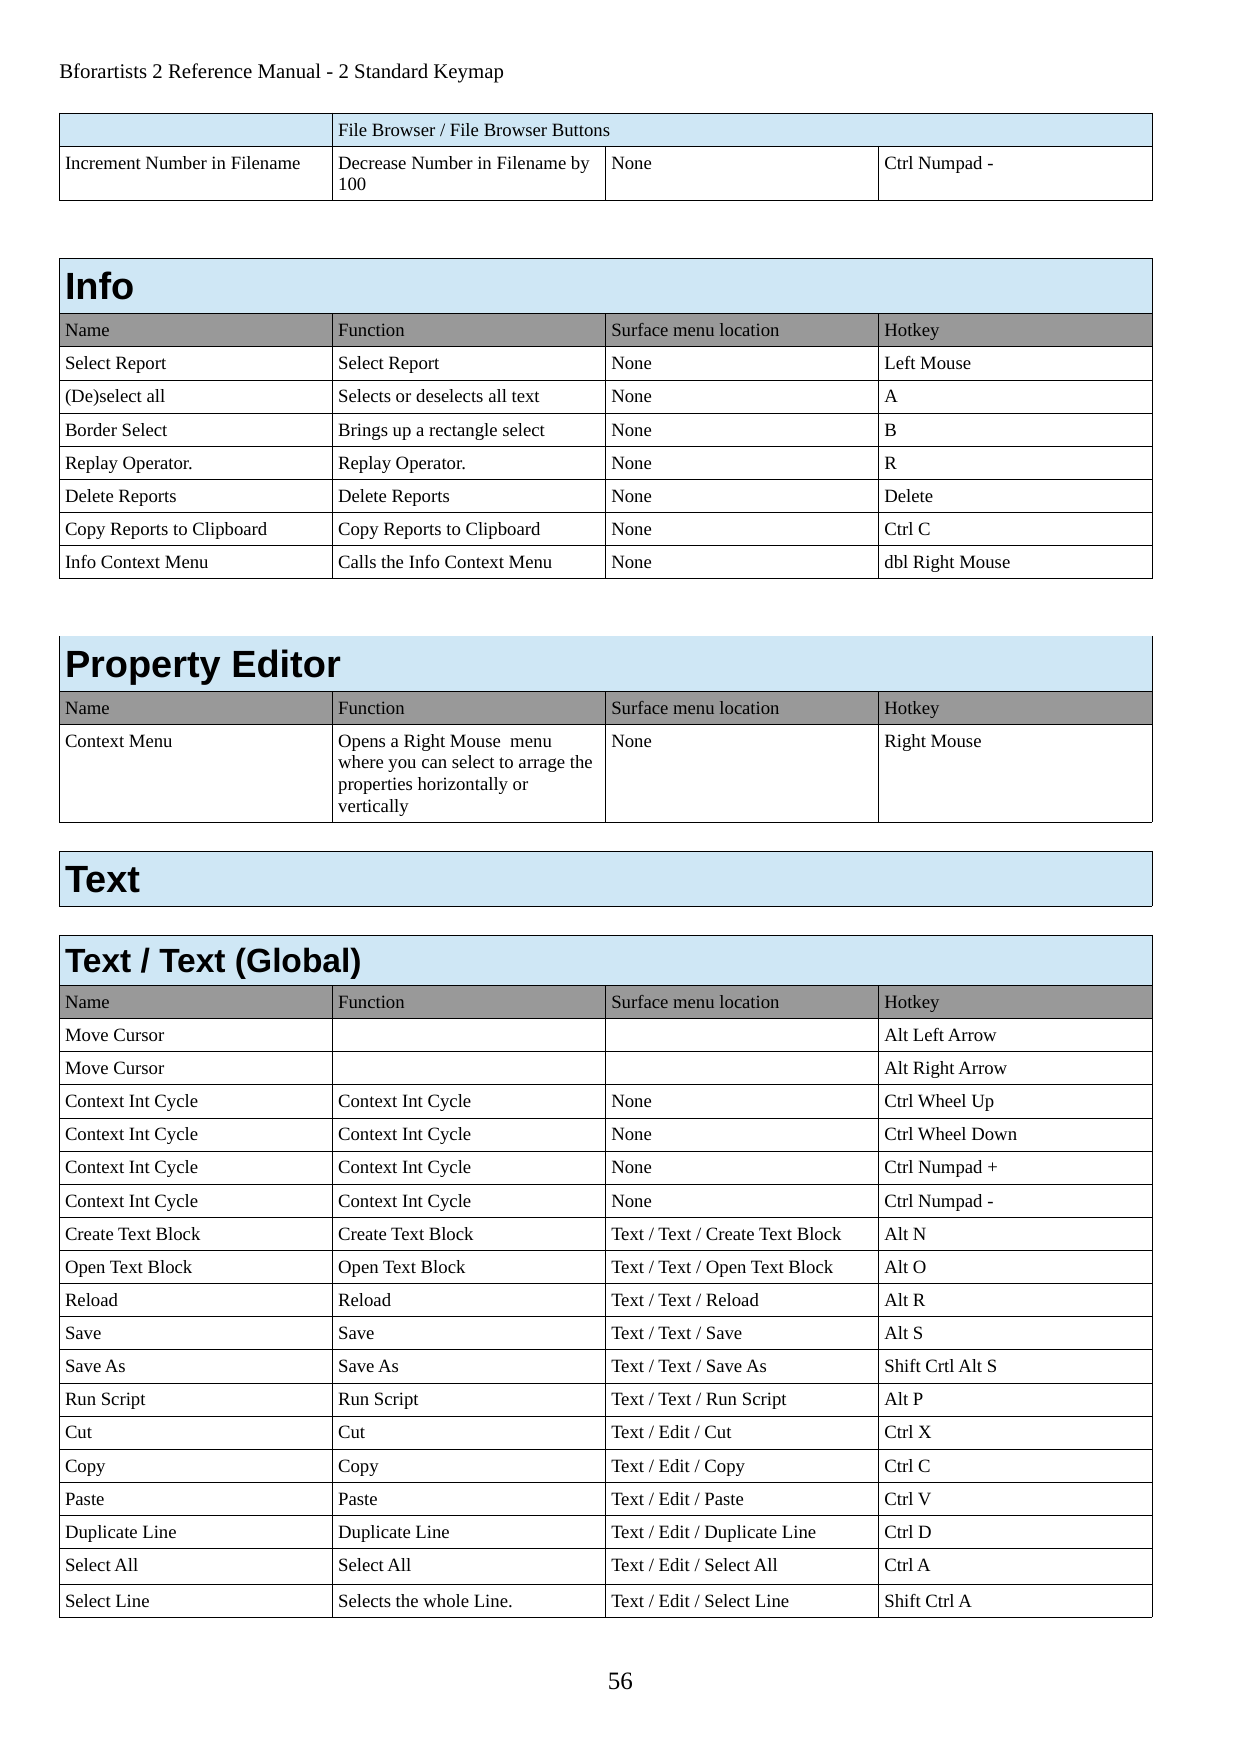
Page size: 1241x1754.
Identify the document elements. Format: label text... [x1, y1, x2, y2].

table_cell Hotkey [879, 314, 1152, 346]
table_cell Context Int Cycle [60, 1152, 332, 1184]
table_cell Duplicate Line [333, 1516, 605, 1548]
table_cell Alt O [879, 1251, 1152, 1283]
table_cell Brings up a rectangle select [333, 414, 605, 446]
table_cell Run Script [333, 1384, 605, 1416]
table_cell Hotkey [879, 986, 1152, 1018]
table_cell None [606, 480, 878, 512]
table_cell B [879, 414, 1152, 446]
table_cell Replay Operator. [333, 447, 605, 479]
table_cell Copy Reports to Clipboard [333, 513, 605, 545]
table_cell None [606, 725, 878, 822]
table_cell Select Line [60, 1585, 332, 1617]
table_cell Opens a Right Mouse menu where you can select to arrage the properties horizontally or vertically [333, 725, 605, 822]
table_header Property Editor [60, 636, 1152, 691]
table_cell Reload [60, 1284, 332, 1316]
table_cell None [606, 1085, 878, 1117]
table_cell Move Cursor [60, 1019, 332, 1051]
table_cell Ctrl C [879, 1450, 1152, 1482]
table_header Text / Text (Global) [60, 936, 1152, 985]
table_cell Decrease Number in Filename by 100 [333, 147, 605, 200]
table_cell Run Script [60, 1384, 332, 1416]
table_cell Cut [60, 1417, 332, 1449]
table_cell None [606, 147, 878, 200]
table_header Info [60, 259, 1152, 313]
table_cell Text / Edit / Paste [606, 1483, 878, 1515]
table_cell None [606, 447, 878, 479]
table_cell None [606, 414, 878, 446]
table_cell Move Cursor [60, 1052, 332, 1084]
table_cell Name [60, 986, 332, 1018]
table_cell Text / Text / Save As [606, 1350, 878, 1382]
table_cell Alt N [879, 1218, 1152, 1250]
table_cell Delete [879, 480, 1152, 512]
table_cell Text / Text / Open Text Block [606, 1251, 878, 1283]
table_cell Text / Edit / Copy [606, 1450, 878, 1482]
table_cell Text / Edit / Cut [606, 1417, 878, 1449]
table_cell Duplicate Line [60, 1516, 332, 1548]
table_cell Hotkey [879, 692, 1152, 724]
table_cell Function [333, 314, 605, 346]
table_cell Save [333, 1317, 605, 1349]
table_cell None [606, 1119, 878, 1151]
table_cell None [606, 1185, 878, 1217]
table_cell Calls the Info Context Menu [333, 546, 605, 578]
table_cell Open Text Block [60, 1251, 332, 1283]
table_cell Copy [333, 1450, 605, 1482]
table_cell Save As [333, 1350, 605, 1382]
table_cell Ctrl Numpad - [879, 1185, 1152, 1217]
table_cell Ctrl D [879, 1516, 1152, 1548]
table_cell Selects the whole Line. [333, 1585, 605, 1617]
table_cell Ctrl A [879, 1549, 1152, 1584]
table_cell [333, 1019, 605, 1051]
table_cell Text / Edit / Select Line [606, 1585, 878, 1617]
table_cell Select Report [333, 347, 605, 379]
table_cell Ctrl Numpad - [879, 147, 1152, 200]
table_cell Text / Text / Reload [606, 1284, 878, 1316]
table_cell Open Text Block [333, 1251, 605, 1283]
table_cell Alt S [879, 1317, 1152, 1349]
table_cell None [606, 381, 878, 413]
table_cell Text / Text / Create Text Block [606, 1218, 878, 1250]
table_cell Save As [60, 1350, 332, 1382]
table_cell Text / Text / Run Script [606, 1384, 878, 1416]
table_header File Browser / File Browser Buttons [333, 114, 1152, 146]
table_cell Text / Edit / Duplicate Line [606, 1516, 878, 1548]
table_cell None [606, 1152, 878, 1184]
table_cell Cut [333, 1417, 605, 1449]
table_cell Function [333, 986, 605, 1018]
table_cell Left Mouse [879, 347, 1152, 379]
table_header [60, 114, 332, 146]
table_cell Shift Crtl Alt S [879, 1350, 1152, 1382]
table_header Text [60, 852, 1152, 906]
table_cell R [879, 447, 1152, 479]
table_cell Right Mouse [879, 725, 1152, 822]
table_cell Ctrl Numpad + [879, 1152, 1152, 1184]
table_cell Increment Number in Filename [60, 147, 332, 200]
table_cell Select All [333, 1549, 605, 1584]
table_cell None [606, 513, 878, 545]
table_cell Select Report [60, 347, 332, 379]
table_cell Context Int Cycle [333, 1152, 605, 1184]
table_cell Border Select [60, 414, 332, 446]
table_cell Context Menu [60, 725, 332, 822]
table_cell Name [60, 692, 332, 724]
table_cell Text / Edit / Select All [606, 1549, 878, 1584]
table_cell (De)select all [60, 381, 332, 413]
table_cell Alt Left Arrow [879, 1019, 1152, 1051]
table_cell [606, 1052, 878, 1084]
table_cell Alt Right Arrow [879, 1052, 1152, 1084]
table_cell Name [60, 314, 332, 346]
table_cell Copy [60, 1450, 332, 1482]
table_cell Create Text Block [60, 1218, 332, 1250]
table_cell Info Context Menu [60, 546, 332, 578]
table_cell Alt P [879, 1384, 1152, 1416]
table_cell A [879, 381, 1152, 413]
table_cell Text / Text / Save [606, 1317, 878, 1349]
table_cell dbl Right Mouse [879, 546, 1152, 578]
table_cell None [606, 546, 878, 578]
table_cell Context Int Cycle [60, 1119, 332, 1151]
table_cell Surface menu location [606, 314, 878, 346]
table_cell Paste [60, 1483, 332, 1515]
table_cell Ctrl X [879, 1417, 1152, 1449]
table_cell Ctrl V [879, 1483, 1152, 1515]
table_cell Context Int Cycle [60, 1085, 332, 1117]
table_cell Context Int Cycle [333, 1085, 605, 1117]
table_cell Context Int Cycle [60, 1185, 332, 1217]
table_cell Ctrl Wheel Down [879, 1119, 1152, 1151]
table_cell Selects or deselects all text [333, 381, 605, 413]
table_cell Select All [60, 1549, 332, 1584]
table_cell Replay Operator. [60, 447, 332, 479]
table_cell Delete Reports [333, 480, 605, 512]
table_cell Context Int Cycle [333, 1185, 605, 1217]
table_cell [606, 1019, 878, 1051]
table_cell Save [60, 1317, 332, 1349]
table_cell Delete Reports [60, 480, 332, 512]
table_cell Context Int Cycle [333, 1119, 605, 1151]
table_cell Ctrl C [879, 513, 1152, 545]
table_cell Reload [333, 1284, 605, 1316]
table_cell Alt R [879, 1284, 1152, 1316]
table_cell Create Text Block [333, 1218, 605, 1250]
table_cell Surface menu location [606, 986, 878, 1018]
table_cell Shift Ctrl A [879, 1585, 1152, 1617]
table_cell Copy Reports to Clipboard [60, 513, 332, 545]
table_cell Ctrl Wheel Up [879, 1085, 1152, 1117]
table_cell None [606, 347, 878, 379]
table_cell Surface menu location [606, 692, 878, 724]
table_cell [333, 1052, 605, 1084]
table_cell Function [333, 692, 605, 724]
table_cell Paste [333, 1483, 605, 1515]
